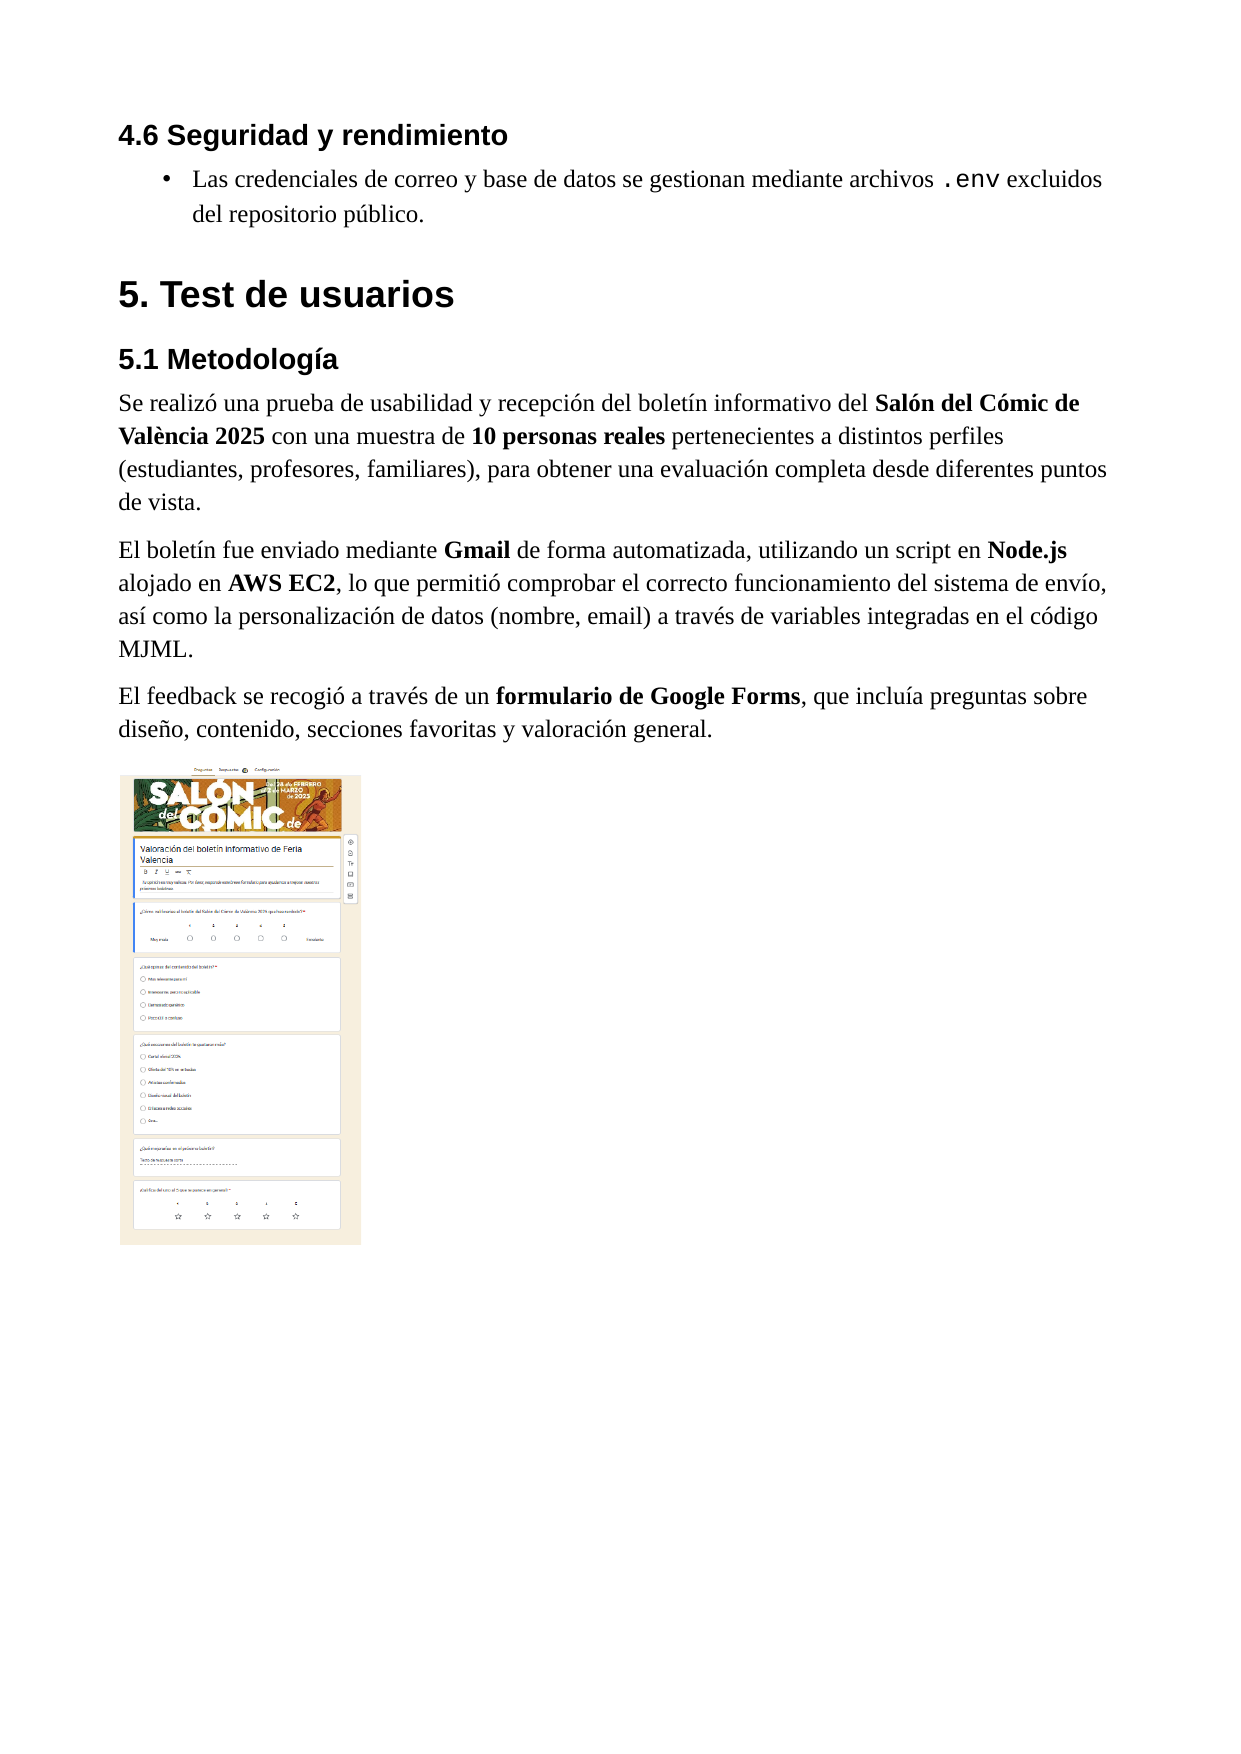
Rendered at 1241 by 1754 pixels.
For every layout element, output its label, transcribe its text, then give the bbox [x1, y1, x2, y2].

picture [120, 760, 362, 1245]
text El boletín fue enviado mediante Gmail de forma automatizada, utilizando un script en Node.js alojado en AWS EC2, lo que permitió comprobar el correcto funcionamiento del sistema de envío, así como la personalización de datos (nombre, email) a través de variables integradas en el código MJML. [118, 535, 1122, 663]
subtitle 4.6 Seguridad y rendimiento [118, 118, 1122, 152]
text Se realizó una prueba de usabilidad y recepción del boletín informativo del Salón del Cómic de València 2025 con una muestra de 10 personas reales pertenecientes a distintos perfiles (estudiantes, profesores, familiares), para obtener una evaluación completa desde diferentes puntos de vista. [118, 388, 1122, 516]
subtitle 5.1 Metodología [118, 342, 1122, 376]
list Las credenciales de correo y base de datos se gestionan mediante archivos .env excluidos del repositorio público. [162, 164, 1122, 228]
text El feedback se recogió a través de un formulario de Google Forms, que incluía preguntas sobre diseño, contenido, secciones favoritas y valoración general. [118, 681, 1122, 743]
subtitle 5. Test de usuarios [118, 272, 1122, 315]
